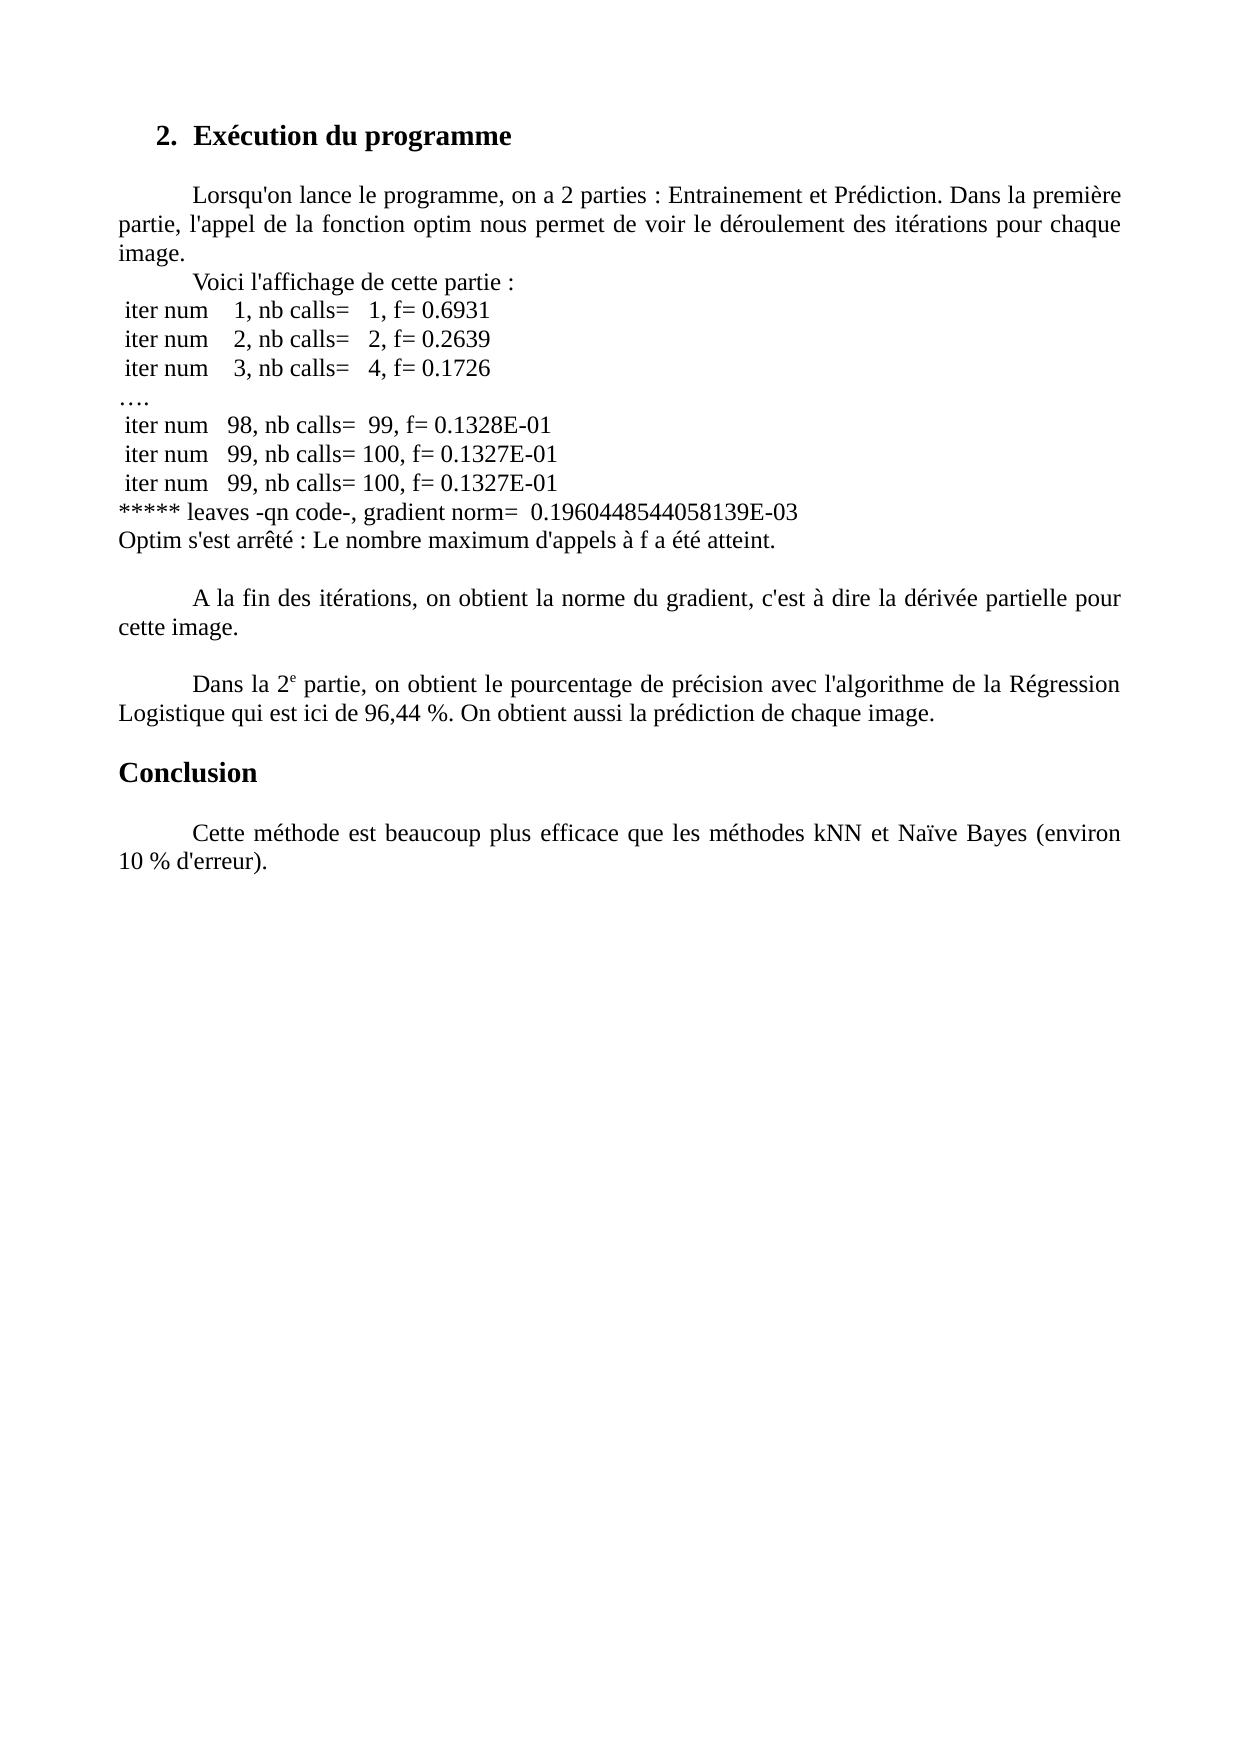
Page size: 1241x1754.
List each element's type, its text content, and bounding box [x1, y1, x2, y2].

text Cette méthode est beaucoup plus efficace que les méthodes kNN et Naïve Bayes (environ 10 % d'erreur). [118, 818, 1122, 875]
text iter num 3, nb calls= 4, f= 0.1726 [118, 353, 1122, 382]
text iter num 98, nb calls= 99, f= 0.1328E-01 [118, 410, 1122, 439]
text iter num 99, nb calls= 100, f= 0.1327E-01 [118, 439, 1122, 468]
text Dans la 2e partie, on obtient le pourcentage de précision avec l'algorithme de la Régression Logistique qui est ici de 96,44 %. On obtient aussi la prédiction de chaque image. [118, 669, 1122, 727]
list Exécution du programme [156, 118, 1122, 152]
text Lorsqu'on lance le programme, on a 2 parties : Entrainement et Prédiction. Dans la première partie, l'appel de la fonction optim nous permet de voir le déroulement des itérations pour chaque image. [118, 180, 1122, 267]
text iter num 99, nb calls= 100, f= 0.1327E-01 [118, 468, 1122, 497]
text Voici l'affichage de cette partie : [118, 267, 1122, 295]
text A la fin des itérations, on obtient la norme du gradient, c'est à dire la dérivée partielle pour cette image. [118, 583, 1122, 640]
text Optim s'est arrêté : Le nombre maximum d'appels à f a été atteint. [118, 525, 1122, 554]
text iter num 1, nb calls= 1, f= 0.6931 [118, 295, 1122, 324]
text iter num 2, nb calls= 2, f= 0.2639 [118, 324, 1122, 353]
text ***** leaves -qn code-, gradient norm= 0.1960448544058139E-03 [118, 497, 1122, 525]
text Conclusion [118, 755, 1122, 789]
text …. [118, 382, 1122, 410]
